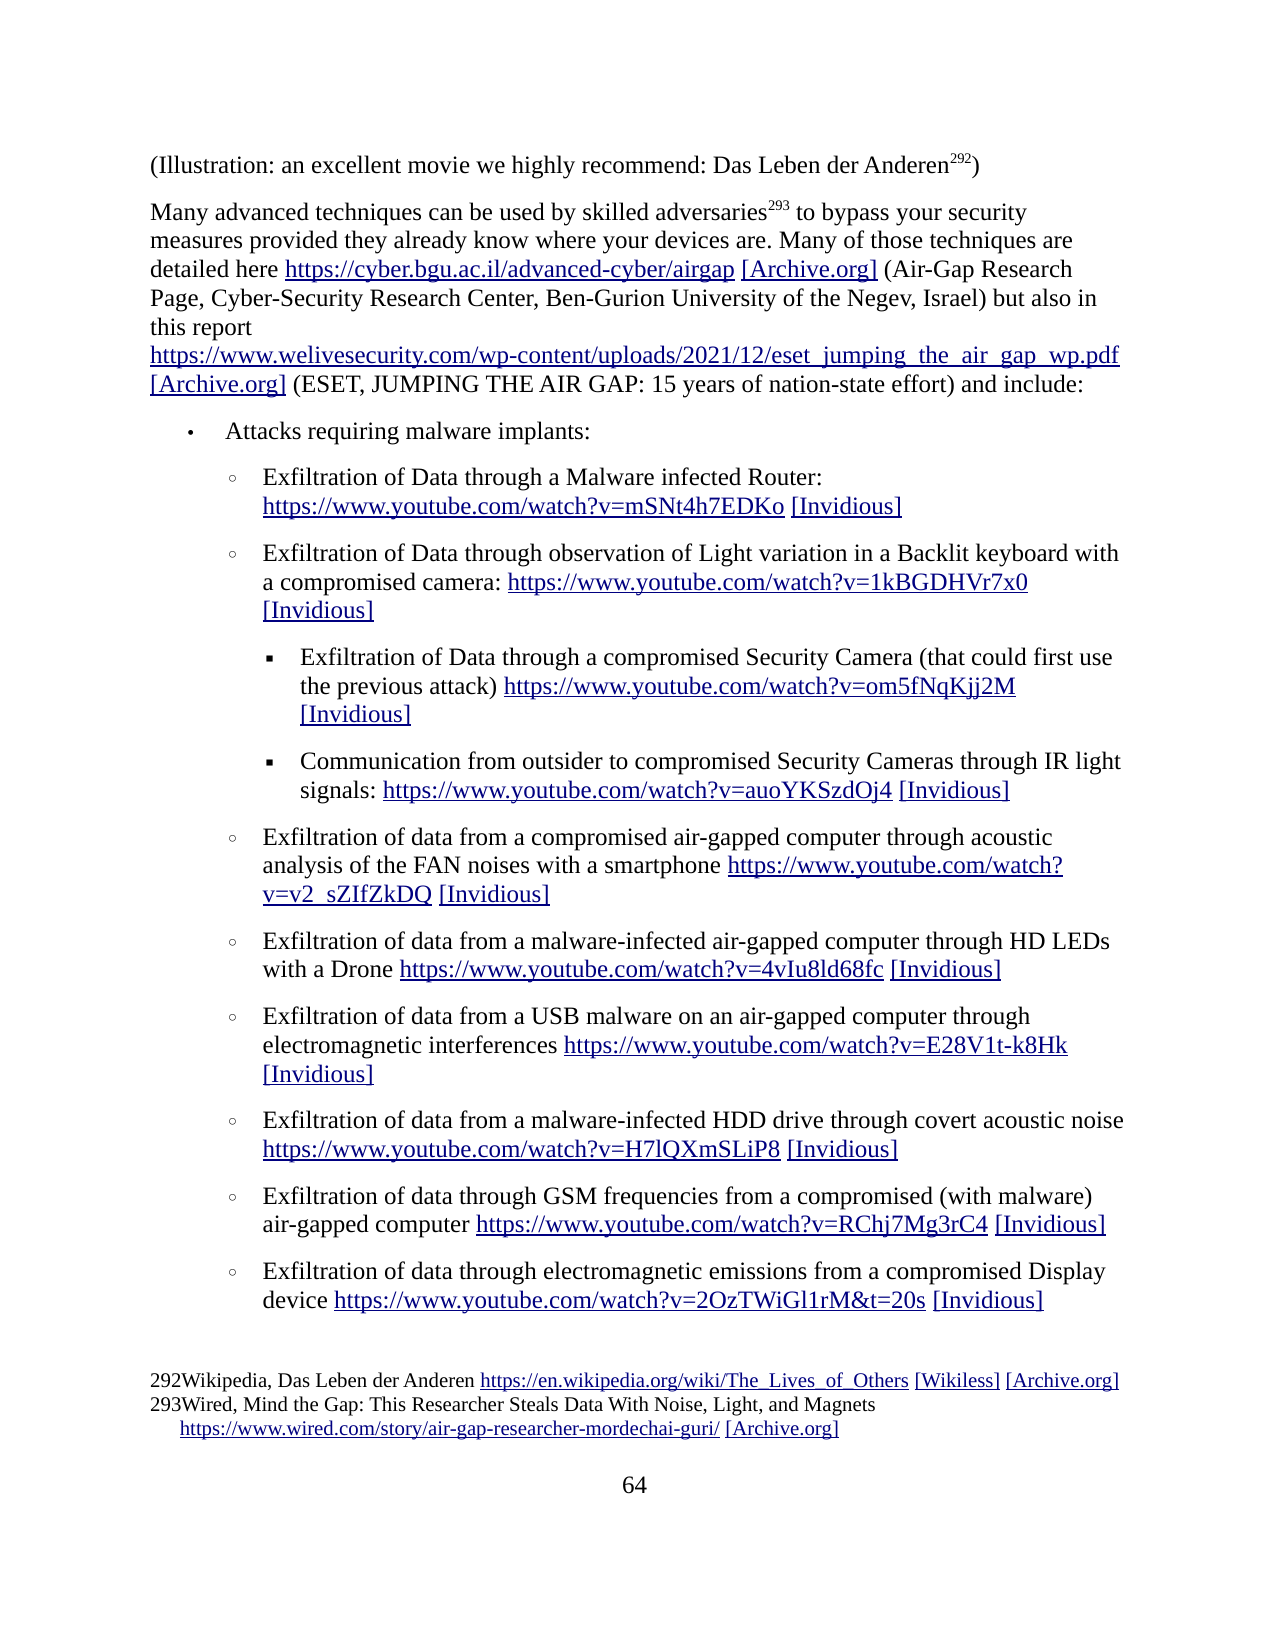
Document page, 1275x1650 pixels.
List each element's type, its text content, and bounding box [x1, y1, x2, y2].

text Many advanced techniques can be used by skilled adversaries to bypass your security measures provided they already know where your devices are. Many of those techniques are detailed here https://cyber.bgu.ac.il/advanced-cyber/airgap [Archive.org] (Air-Gap Research Page, Cyber-Security Research Center, Ben-Gurion University of the Negev, Israel) but also in this report https://www.welivesecurity.com/wp-content/uploads/2021/12/eset_jumping_the_air_gap_wp.pdf [Archive.org] (ESET, JUMPING THE AIR GAP: 15 years of nation-state effort) and include: [150, 197, 1125, 398]
list Communication from outsider to compromised Security Cameras through IR light signals: https://www.youtube.com/watch?v=auoYKSzdOj4 [Invidious] [262, 746, 1125, 804]
text Wired, Mind the Gap: This Researcher Steals Data With Noise, Light, and Magnets https://www.wired.com/story/air-gap-researcher-mordechai-guri/ [Archive.org] [150, 1392, 1125, 1440]
list Exfiltration of Data through a compromised Security Camera (that could first use the previous attack) https://www.youtube.com/watch?v=om5fNqKjj2M [Invidious] [262, 642, 1125, 728]
list Exfiltration of data from a USB malware on an air-gapped computer through electromagnetic interferences https://www.youtube.com/watch?v=E28V1t-k8Hk [Invidious] [225, 1001, 1125, 1087]
list Exfiltration of data from a malware-infected HDD drive through covert acoustic noise https://www.youtube.com/watch?v=H7lQXmSLiP8 [Invidious] [225, 1105, 1125, 1163]
list Exfiltration of data through GSM frequencies from a compromised (with malware) air-gapped computer https://www.youtube.com/watch?v=RChj7Mg3rC4 [Invidious] [225, 1181, 1125, 1238]
list Exfiltration of data from a malware-infected air-gapped computer through HD LEDs with a Drone https://www.youtube.com/watch?v=4vIu8ld68fc [Invidious] [225, 926, 1125, 983]
list Attacks requiring malware implants: [187, 416, 1125, 444]
list Exfiltration of data from a compromised air-gapped computer through acoustic analysis of the FAN noises with a smartphone https://www.youtube.com/watch?v=v2_sZIfZkDQ [Invidious] [225, 822, 1125, 908]
list Exfiltration of Data through a Malware infected Router: https://www.youtube.com/watch?v=mSNt4h7EDKo [Invidious] [225, 462, 1125, 520]
text (Illustration: an excellent movie we highly recommend: Das Leben der Anderen) [150, 150, 1125, 179]
text Wikipedia, Das Leben der Anderen https://en.wikipedia.org/wiki/The_Lives_of_Others [Wikiless] [Archive.org] [150, 1368, 1125, 1392]
list Exfiltration of Data through observation of Light variation in a Backlit keyboard with a compromised camera: https://www.youtube.com/watch?v=1kBGDHVr7x0 [Invidious] [225, 538, 1125, 624]
list Exfiltration of data through electromagnetic emissions from a compromised Display device https://www.youtube.com/watch?v=2OzTWiGl1rM&t=20s [Invidious] [225, 1256, 1125, 1314]
